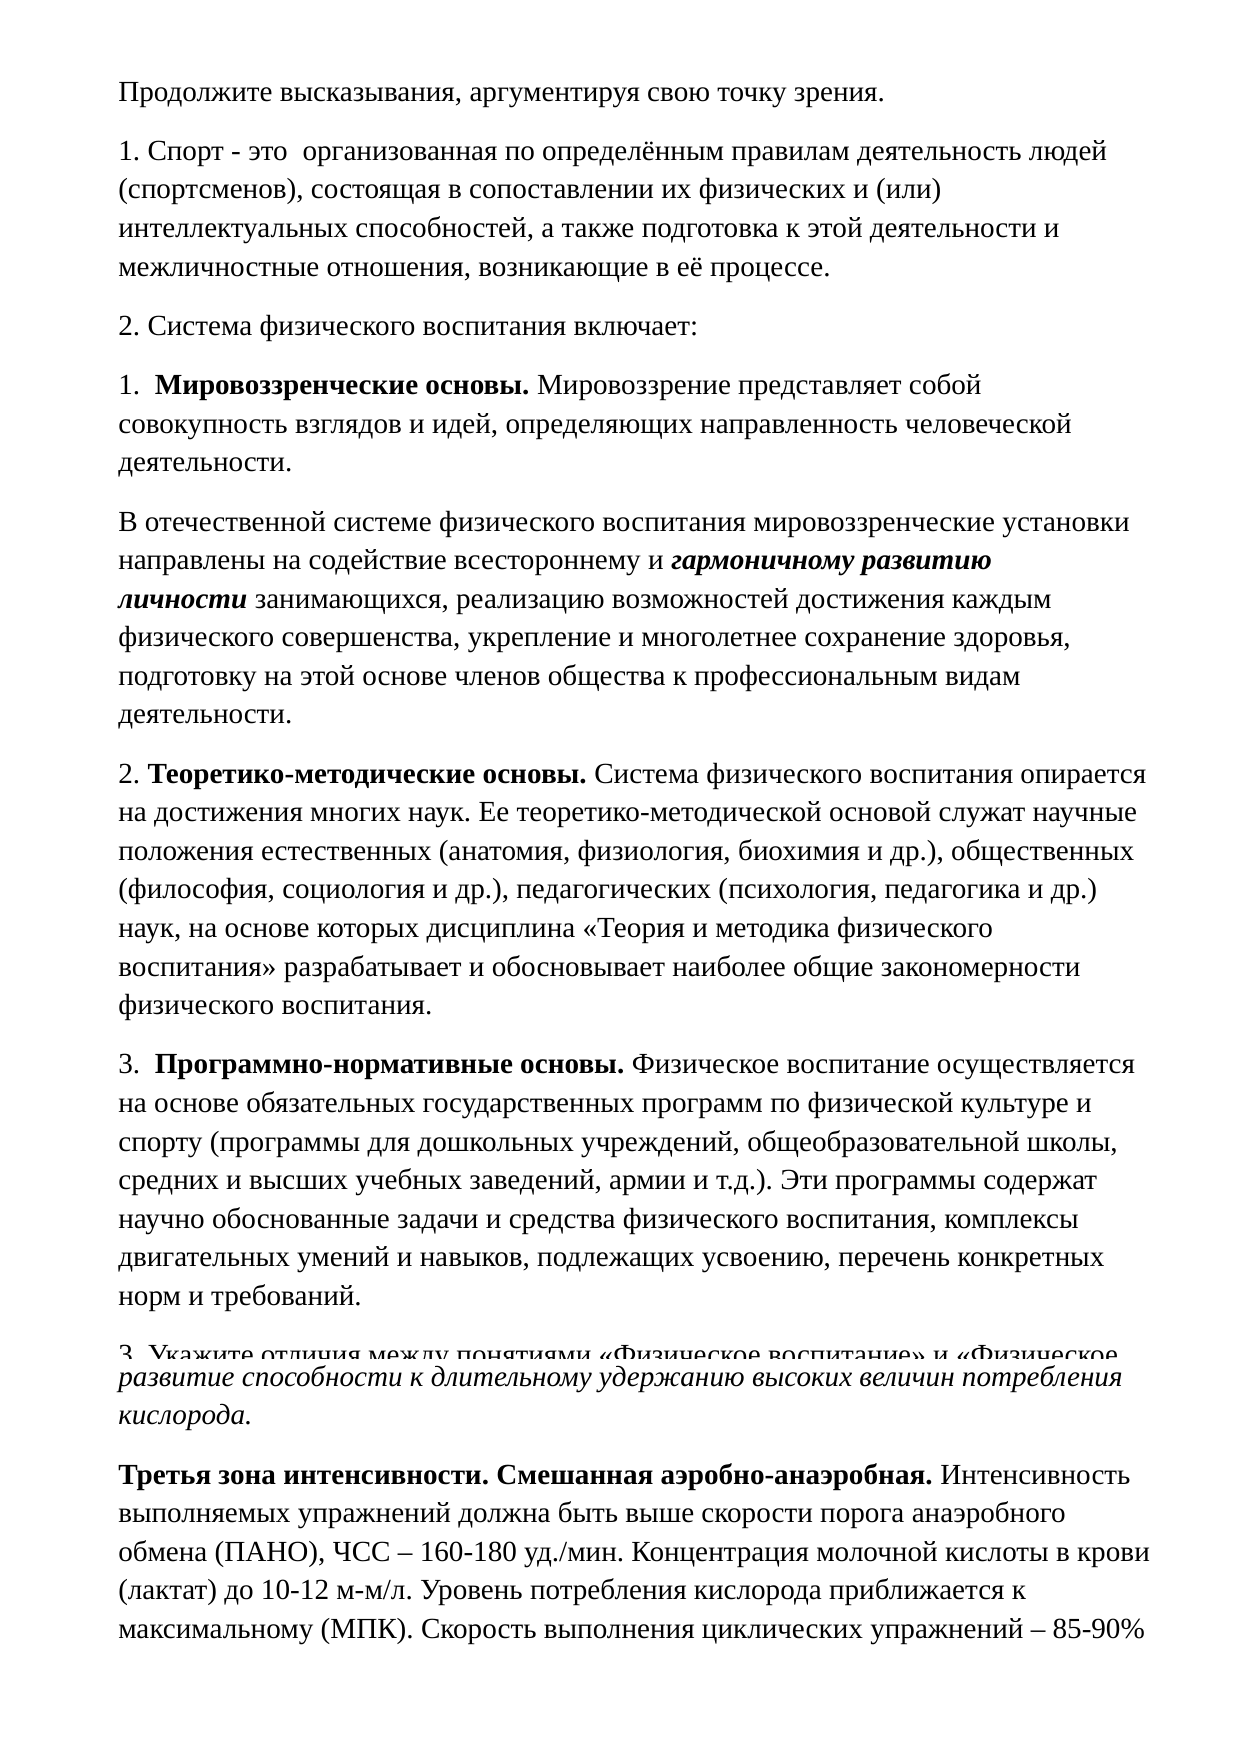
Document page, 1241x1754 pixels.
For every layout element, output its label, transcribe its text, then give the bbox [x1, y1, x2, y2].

text развитие способности к длительному удержанию высоких величин потрeбления кислорода. [118, 1359, 1152, 1431]
text Третья зона интенсивности. Смешанная аэробно-анаэробная. Интенсивность выполняемых упражнений должна быть выше скорости порога анаэробного обмена (ПАНО), ЧСС – 160-180 уд./мин. Концентрация молочной кислоты в крови (лактат) до 10-12 м-м/л. Уровень потрeбления кислорода приближается к максимальному (МПК). Скорость выполнения циклических упражнений – 85-90% [118, 1457, 1152, 1644]
